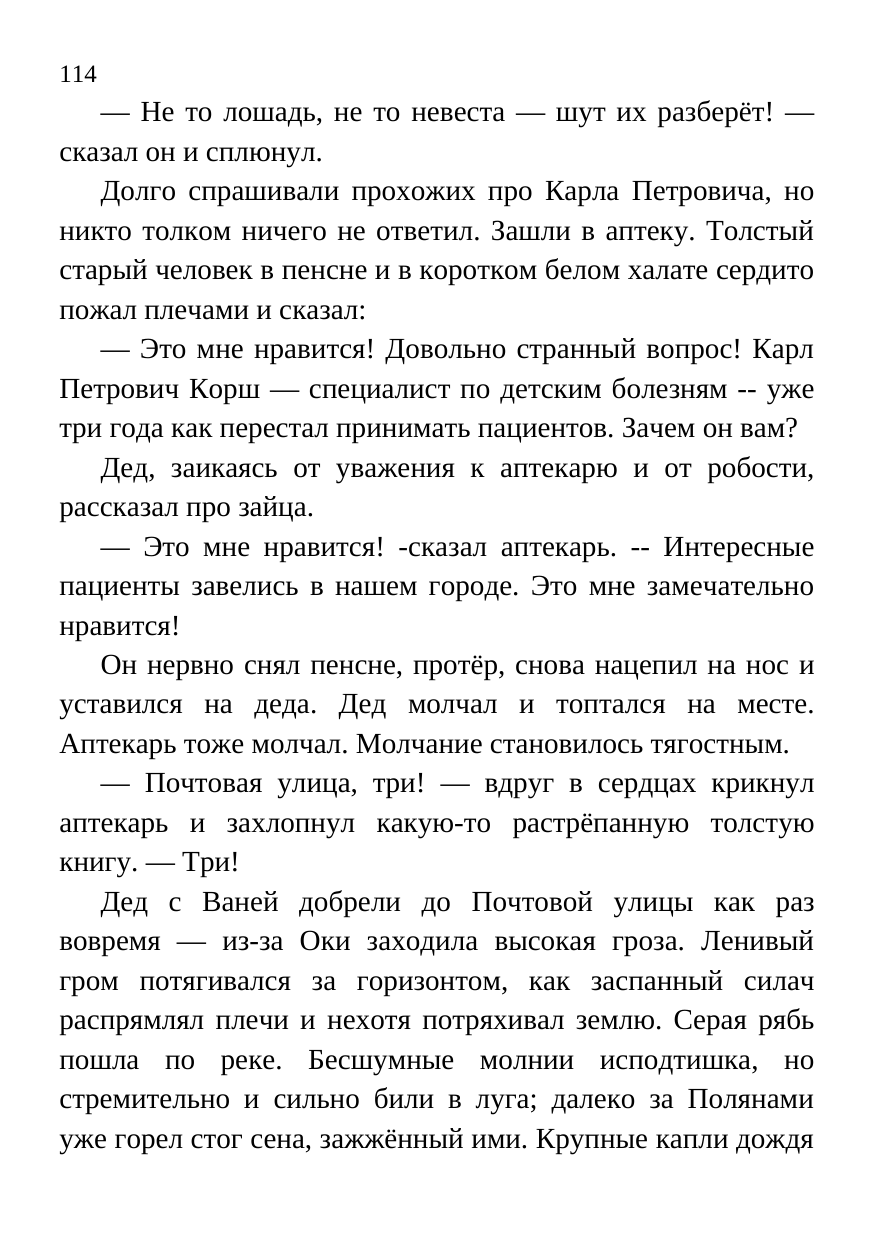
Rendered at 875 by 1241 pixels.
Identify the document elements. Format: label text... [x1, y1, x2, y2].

text Дед с Ваней добрели до Почтовой улицы как раз вовремя — из-за Оки заходила высокая гроза. Ленивый гром потягивался за горизонтом, как заспанный силач распрямлял плечи и нехотя потряхивал землю. Серая рябь пошла по реке. Бесшумные молнии исподтишка, но стремительно и сильно били в луга; далеко за Полянами уже горел стог сена, зажжённый ими. Крупные капли дождя [59, 884, 815, 1154]
text Дед, заикаясь от уважения к аптекарю и от робости, рассказал про зайца. [59, 450, 815, 523]
text — Это мне нравится! Довольно странный вопрос! Карл Петрович Корш — специалист по детским болезням -- уже три года как перестал принимать пациентов. Зачем он вам? [59, 331, 815, 444]
text — Это мне нравится! -сказал аптекарь. -- Интересные пациенты завелись в нашем городе. Это мне замечательно нравится! [59, 529, 815, 641]
text — Почтовая улица, три! — вдруг в сердцах крикнул аптекарь и захлопнул какую-то растрёпанную толстую книгу. — Три! [59, 766, 815, 878]
text — Не то лошадь, не то невеста — шут их разберёт! — сказал он и сплюнул. [59, 94, 815, 167]
text Долго спрашивали прохожих про Карла Петровича, но никто толком ничего не ответил. Зашли в аптеку. Толстый старый человек в пенсне и в коротком белом халате сердито пожал плечами и сказал: [59, 173, 815, 325]
text Он нервно снял пенсне, протёр, снова нацепил на нос и уставился на деда. Дед молчал и топтался на месте. Аптекарь тоже молчал. Молчание становилось тягостным. [59, 647, 815, 760]
